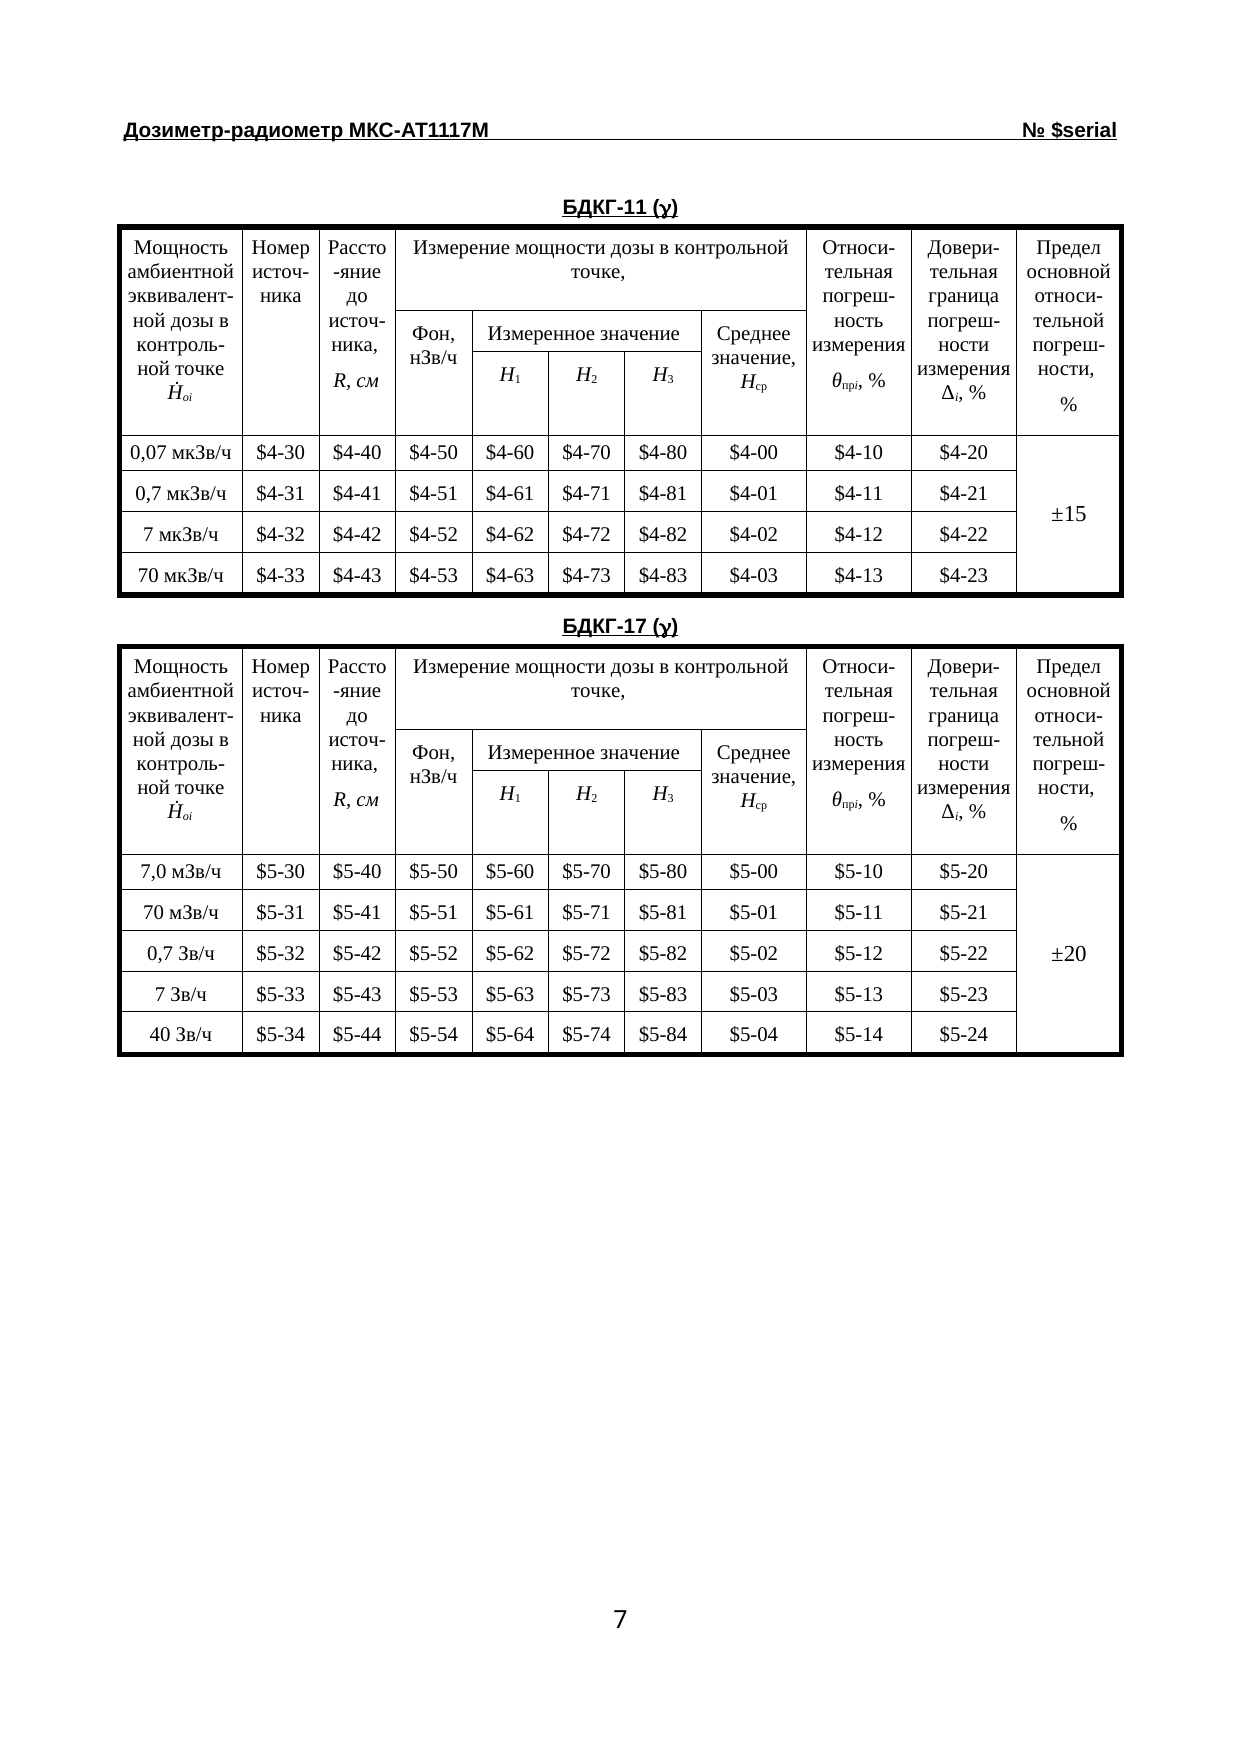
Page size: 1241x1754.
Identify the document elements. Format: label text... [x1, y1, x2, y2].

table_cell H3 [625, 771, 701, 853]
table_cell Среднее значение, Hср [702, 730, 806, 853]
table_cell H2 [549, 771, 624, 853]
table_cell $5-54 [396, 1012, 472, 1052]
table_cell $5-11 [807, 890, 911, 930]
table_cell $4-31 [243, 471, 319, 511]
table_cell $5-14 [807, 1012, 911, 1052]
table_cell $4-10 [807, 436, 911, 470]
table_cell $5-20 [912, 855, 1016, 889]
table_cell $5-52 [396, 931, 472, 971]
table_cell ±20 [1017, 855, 1119, 1052]
table_cell $5-80 [625, 855, 701, 889]
table_cell $5-42 [320, 931, 395, 971]
table_cell $4-62 [473, 512, 548, 552]
table_cell Измерение мощности дозы в контрольной точке, [396, 230, 806, 310]
table_cell 7 мкЗв/ч [122, 512, 242, 552]
table_cell $4-03 [702, 553, 806, 592]
table_cell $5-33 [243, 972, 319, 1011]
table_cell $5-03 [702, 972, 806, 1011]
table_cell $4-13 [807, 553, 911, 592]
table_cell $5-50 [396, 855, 472, 889]
table_cell $5-01 [702, 890, 806, 930]
table_cell $5-81 [625, 890, 701, 930]
table_cell $5-44 [320, 1012, 395, 1052]
table_cell $5-64 [473, 1012, 548, 1052]
table_cell 40 Зв/ч [122, 1012, 242, 1052]
table_cell $4-72 [549, 512, 624, 552]
table_cell $4-23 [912, 553, 1016, 592]
table_cell $5-32 [243, 931, 319, 971]
table_cell $5-00 [702, 855, 806, 889]
table_cell $4-12 [807, 512, 911, 552]
table_cell $4-11 [807, 471, 911, 511]
table_cell $4-32 [243, 512, 319, 552]
table_cell Мощность амбиентной эквивалент-ной дозы в контроль-ной точке Ḣoi [122, 649, 242, 853]
table_cell $5-84 [625, 1012, 701, 1052]
table_cell Фон, нЗв/ч [396, 311, 472, 434]
table_cell $5-12 [807, 931, 911, 971]
table_cell Предел основной относи-тельной погреш-ности, % [1017, 230, 1119, 434]
table_cell H3 [625, 352, 701, 434]
table_cell $5-24 [912, 1012, 1016, 1052]
table_cell 70 мЗв/ч [122, 890, 242, 930]
table_cell $5-63 [473, 972, 548, 1011]
table_cell Измерение мощности дозы в контрольной точке, [396, 649, 806, 729]
table_cell $4-33 [243, 553, 319, 592]
table_cell $4-20 [912, 436, 1016, 470]
table_cell Рассто-яние до источ-ника, R, см [320, 649, 395, 853]
table_cell 70 мкЗв/ч [122, 553, 242, 592]
table_cell 0,07 мкЗв/ч [122, 436, 242, 470]
table_header БДКГ-17 () [119, 598, 1121, 643]
table_cell $5-13 [807, 972, 911, 1011]
table_cell $5-61 [473, 890, 548, 930]
table_cell 0,7 Зв/ч [122, 931, 242, 971]
table_cell 7 Зв/ч [122, 972, 242, 1011]
table_cell $5-73 [549, 972, 624, 1011]
table_cell $4-70 [549, 436, 624, 470]
table_cell $4-50 [396, 436, 472, 470]
table_cell Среднее значение, Hср [702, 311, 806, 434]
table_cell $5-41 [320, 890, 395, 930]
table_cell $5-30 [243, 855, 319, 889]
table_cell Фон, нЗв/ч [396, 730, 472, 853]
table_cell $5-62 [473, 931, 548, 971]
table_cell $5-70 [549, 855, 624, 889]
table_cell Измеренное значение [473, 730, 701, 770]
table_cell $5-43 [320, 972, 395, 1011]
table_cell Номер источ-ника [243, 649, 319, 853]
table_cell Относи-тельная погреш-ность измерения θпрi, % [807, 649, 911, 853]
table_cell $5-22 [912, 931, 1016, 971]
table_cell $5-31 [243, 890, 319, 930]
table_cell $5-83 [625, 972, 701, 1011]
table_cell $4-73 [549, 553, 624, 592]
table_cell $5-53 [396, 972, 472, 1011]
table_header БДКГ-11 () [119, 179, 1121, 224]
table_cell $5-23 [912, 972, 1016, 1011]
table_cell $4-42 [320, 512, 395, 552]
table_cell Измеренное значение [473, 311, 701, 351]
table_cell $5-82 [625, 931, 701, 971]
table_cell $4-71 [549, 471, 624, 511]
table_cell Относи-тельная погреш-ность измерения θпрi, % [807, 230, 911, 434]
table_cell Предел основной относи-тельной погреш-ности, % [1017, 649, 1119, 853]
table_cell ±15 [1017, 436, 1119, 592]
table_cell $5-02 [702, 931, 806, 971]
table_cell $4-21 [912, 471, 1016, 511]
table_cell $4-51 [396, 471, 472, 511]
table_cell $4-80 [625, 436, 701, 470]
table_cell 0,7 мкЗв/ч [122, 471, 242, 511]
table_cell $5-21 [912, 890, 1016, 930]
table_cell $4-22 [912, 512, 1016, 552]
table_cell $4-40 [320, 436, 395, 470]
table_cell $5-10 [807, 855, 911, 889]
table_cell $5-34 [243, 1012, 319, 1052]
table_cell H2 [549, 352, 624, 434]
table_cell $4-41 [320, 471, 395, 511]
table_cell $4-01 [702, 471, 806, 511]
table_cell Номер источ-ника [243, 230, 319, 434]
table_cell $4-53 [396, 553, 472, 592]
table_cell $4-30 [243, 436, 319, 470]
table_cell $5-40 [320, 855, 395, 889]
table_cell $4-81 [625, 471, 701, 511]
table_cell $5-71 [549, 890, 624, 930]
table_cell $5-51 [396, 890, 472, 930]
table_cell $4-02 [702, 512, 806, 552]
table_cell H1 [473, 352, 548, 434]
table_cell 7,0 мЗв/ч [122, 855, 242, 889]
table_cell $4-83 [625, 553, 701, 592]
table_cell $4-60 [473, 436, 548, 470]
table_cell $4-00 [702, 436, 806, 470]
table_cell $4-63 [473, 553, 548, 592]
table_cell Довери-тельная граница погреш-ности измерения Δi, % [912, 230, 1016, 434]
table_cell $4-52 [396, 512, 472, 552]
table_cell Рассто-яние до источ-ника, R, см [320, 230, 395, 434]
table_cell $5-04 [702, 1012, 806, 1052]
table_cell $4-43 [320, 553, 395, 592]
table_cell $5-72 [549, 931, 624, 971]
table_cell $5-74 [549, 1012, 624, 1052]
table_cell Мощность амбиентной эквивалент-ной дозы в контроль-ной точке Ḣoi [122, 230, 242, 434]
table_cell $4-82 [625, 512, 701, 552]
table_cell Довери-тельная граница погреш-ности измерения Δi, % [912, 649, 1016, 853]
table_cell H1 [473, 771, 548, 853]
table_cell $4-61 [473, 471, 548, 511]
table_cell $5-60 [473, 855, 548, 889]
